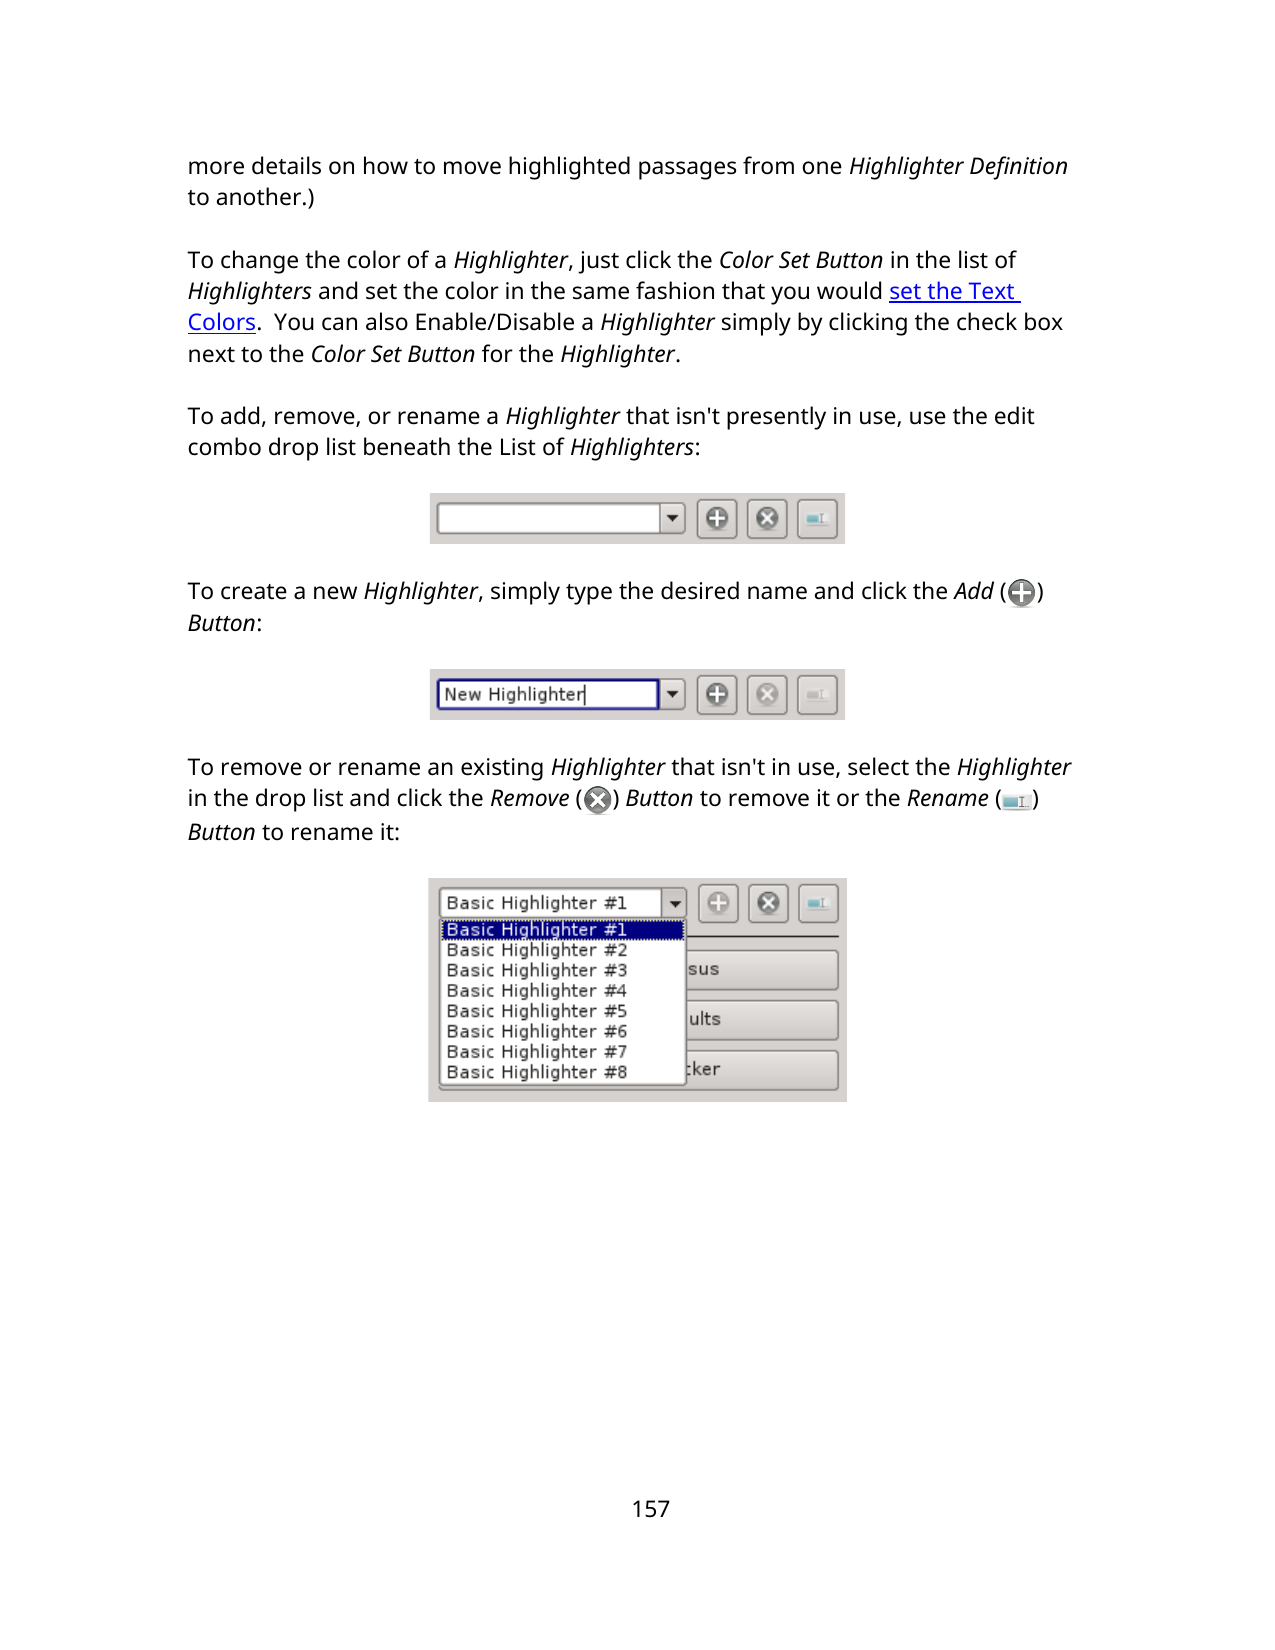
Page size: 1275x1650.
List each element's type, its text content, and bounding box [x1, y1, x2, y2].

text more details on how to move highlighted passages from one Highlighter Definition to another.) [187, 150, 1087, 212]
picture [429, 669, 846, 720]
picture [1001, 786, 1032, 817]
text To add, remove, or rename a Highlighter that isn't presently in use, use the edit combo drop list beneath the List of Highlighters: [187, 400, 1087, 462]
picture [428, 878, 847, 1102]
text To remove or rename an existing Highlighter that isn't in use, select the Highlighter in the drop list and click the Remove () Button to remove it or the Rename () Button to rename it: [187, 751, 1087, 847]
picture [429, 493, 846, 544]
picture [582, 784, 613, 815]
picture [1006, 577, 1037, 608]
text To create a new Highlighter, simply type the desired name and click the Add () Button: [187, 575, 1087, 638]
text To change the color of a Highlighter, just click the Color Set Button in the list of Highlighters and set the color in the same fashion that you would set the Text Colors. You can also Enable/Disable a Highlighter simply by clicking the check box next to the Color Set Button for the Highlighter. [187, 244, 1087, 369]
